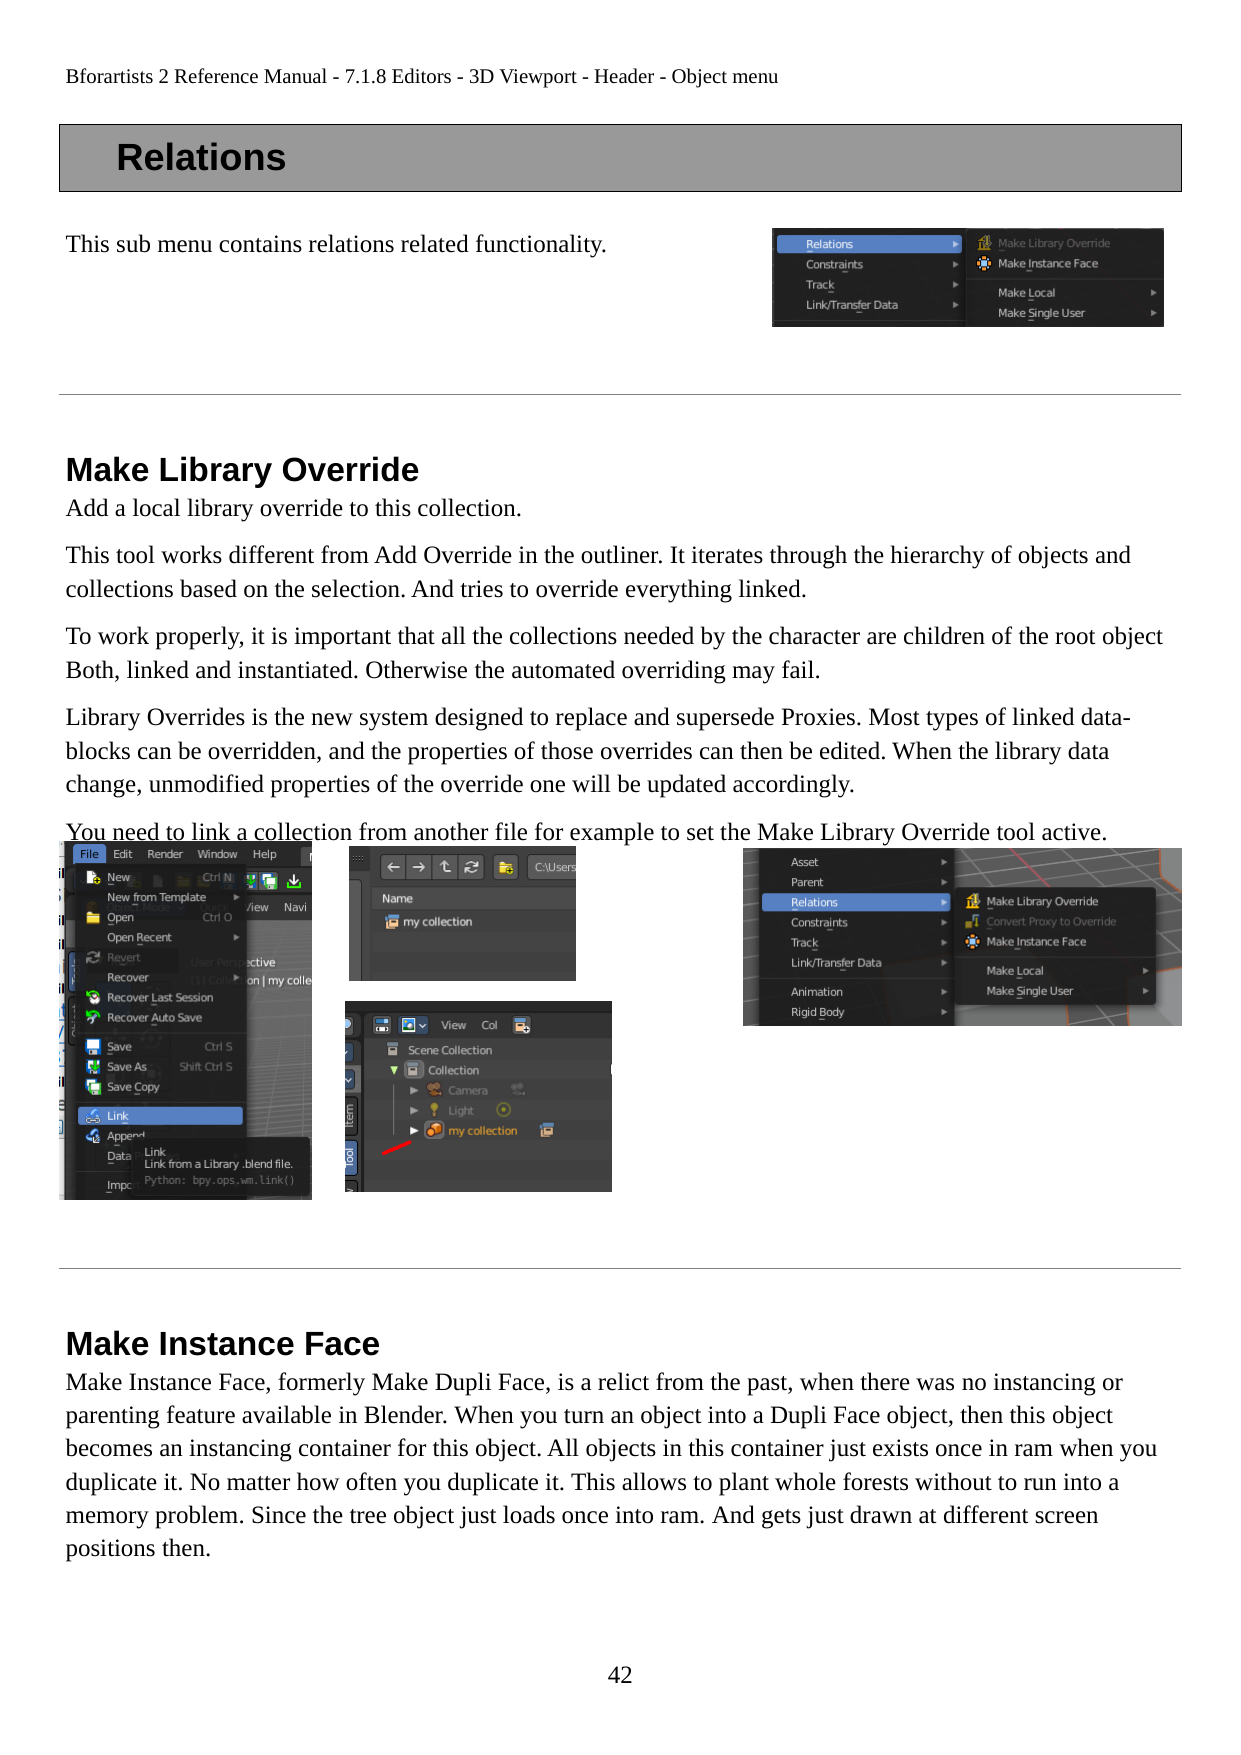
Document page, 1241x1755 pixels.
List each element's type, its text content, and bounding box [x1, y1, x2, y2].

text Library Overrides is the new system designed to replace and supersede Proxies. Most types of linked data-blocks can be overridden, and the properties of those overrides can then be edited. When the library data change, unmodified properties of the override one will be updated accordingly. [59, 697, 1181, 798]
text This sub menu contains relations related functionality. [59, 224, 1181, 258]
picture [772, 228, 1164, 327]
table_header Relations [60, 125, 1181, 191]
text Add a local library override to this collection. [59, 487, 1181, 521]
text Make Instance Face, formerly Make Dupli Face, is a relict from the past, when there was no instancing or parenting feature available in Blender. When you turn an object into a Dupli Face object, then this object becomes an instancing container for this object. All objects in this container just exists once in ram when you duplicate it. No matter how often you duplicate it. This allows to plant whole forests without to run into a memory problem. Since the tree object just loads once into ram. And gets just drawn at different screen positions then. [59, 1362, 1181, 1568]
subtitle Make Library Override [59, 444, 1181, 487]
text This tool works different from Add Override in the outliner. It iterates through the hierarchy of objects and collections based on the selection. And tries to override everything linked. [59, 535, 1181, 602]
subtitle Make Instance Face [59, 1319, 1181, 1362]
picture [345, 1001, 612, 1192]
text You need to link a collection from another file for example to set the Make Library Override tool active. [59, 812, 1181, 846]
text To work properly, it is important that all the collections needed by the character are children of the root object Both, linked and instantiated. Otherwise the automated overriding may fail. [59, 616, 1181, 683]
picture [743, 848, 1182, 1026]
picture [349, 846, 576, 981]
picture [59, 841, 312, 1200]
